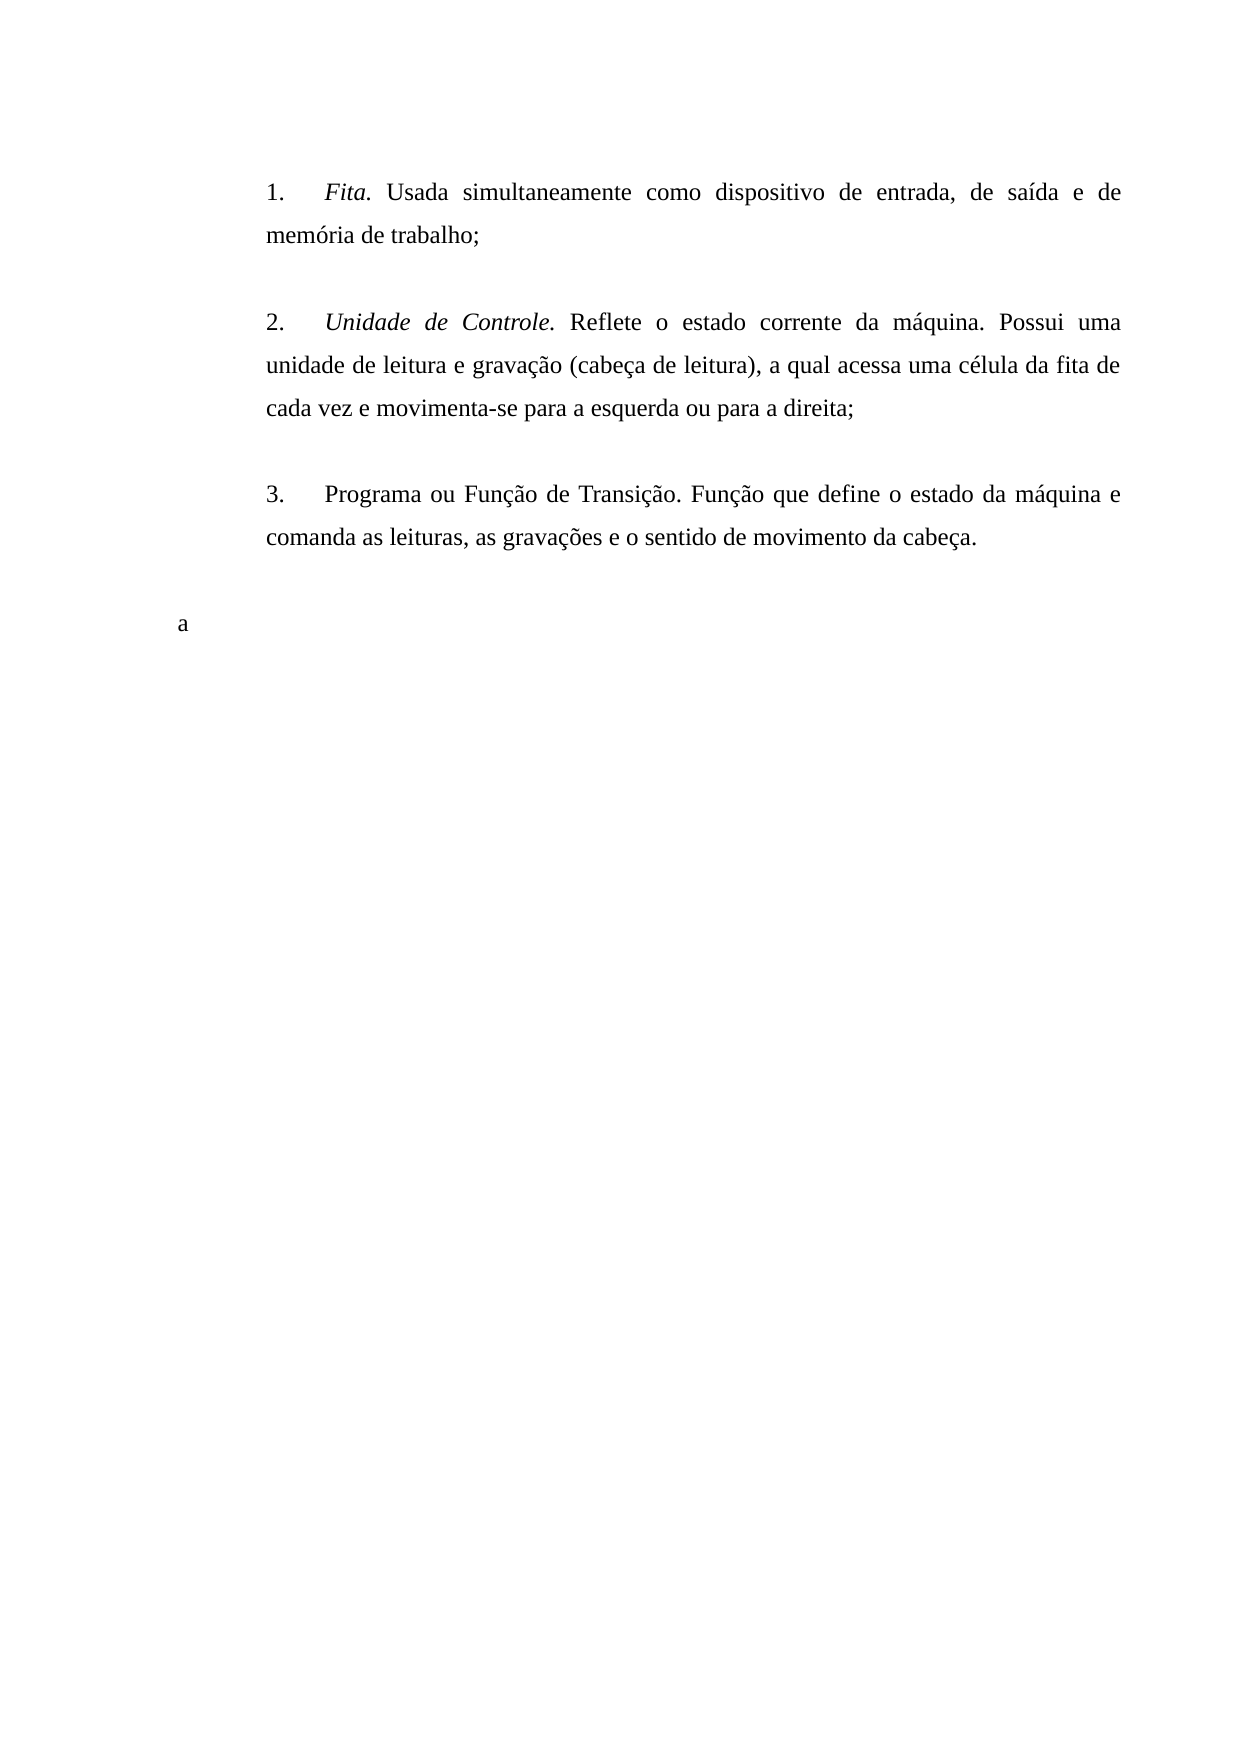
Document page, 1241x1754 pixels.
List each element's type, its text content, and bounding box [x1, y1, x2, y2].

list Unidade de Controle. Reflete o estado corrente da máquina. Possui uma unidade de leitura e gravação (cabeça de leitura), a qual acessa uma célula da fita de cada vez e movimenta-se para a esquerda ou para a direita; [266, 307, 1122, 422]
list Programa ou Função de Transição. Função que define o estado da máquina e comanda as leituras, as gravações e o sentido de movimento da cabeça. [266, 479, 1122, 551]
text a [177, 608, 1122, 637]
list Fita. Usada simultaneamente como dispositivo de entrada, de saída e de memória de trabalho; [266, 177, 1122, 249]
